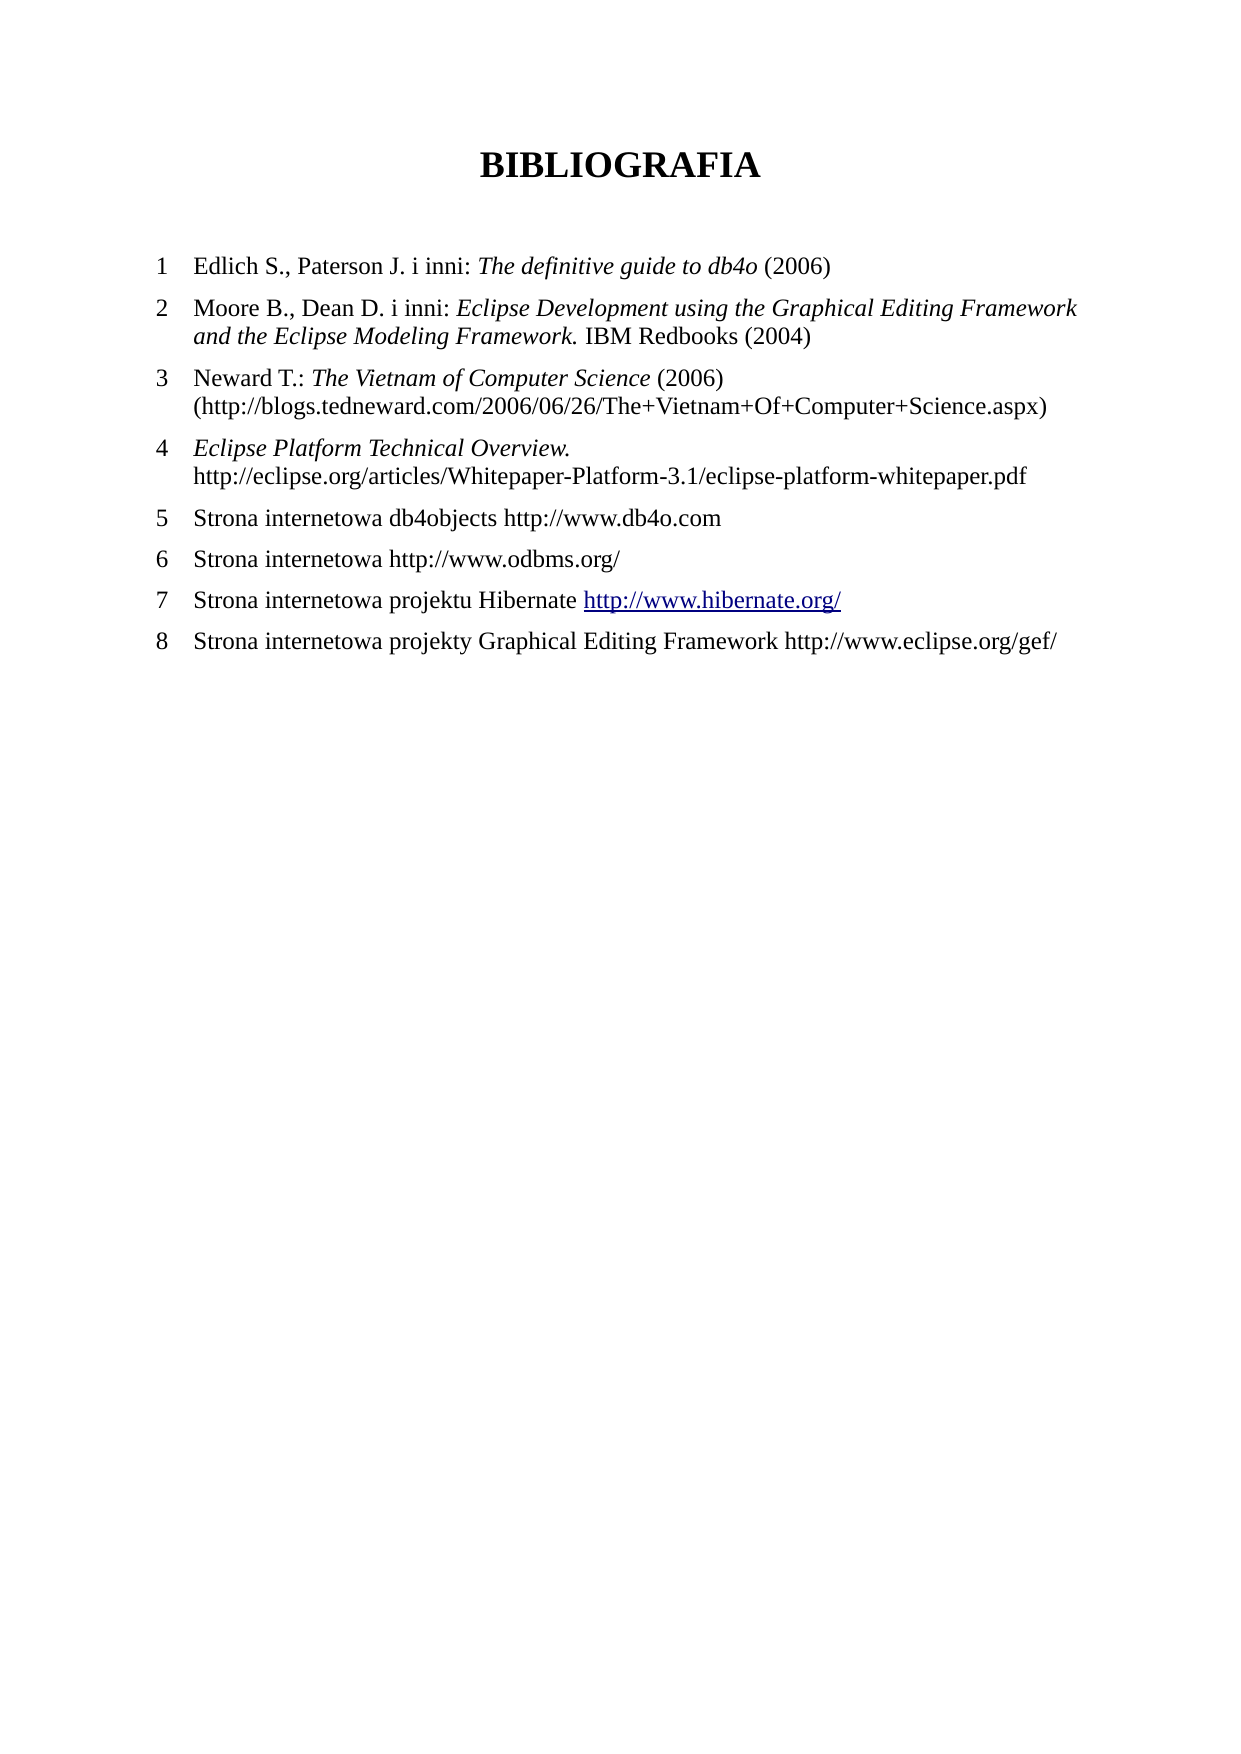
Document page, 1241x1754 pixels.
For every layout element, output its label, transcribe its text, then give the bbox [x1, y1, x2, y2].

subtitle BIBLIOGRAFIA [118, 143, 1122, 186]
list Edlich S., Paterson J. i inni: The definitive guide to db4o (2006) [156, 251, 1122, 280]
list Strona internetowa db4objects http://www.db4o.com [156, 503, 1122, 531]
list Strona internetowa projekty Graphical Editing Framework http://www.eclipse.org/gef/ [156, 626, 1122, 655]
list Strona internetowa projektu Hibernate http://www.hibernate.org/ [156, 585, 1122, 614]
list Neward T.: The Vietnam of Computer Science (2006) (http://blogs.tedneward.com/2006/06/26/The+Vietnam+Of+Computer+Science.aspx) [156, 363, 1122, 420]
list Eclipse Platform Technical Overview. http://eclipse.org/articles/Whitepaper-Platform-3.1/eclipse-platform-whitepaper.pdf [156, 433, 1122, 490]
list Moore B., Dean D. i inni: Eclipse Development using the Graphical Editing Framework and the Eclipse Modeling Framework. IBM Redbooks (2004) [156, 293, 1122, 350]
list Strona internetowa http://www.odbms.org/ [156, 544, 1122, 573]
